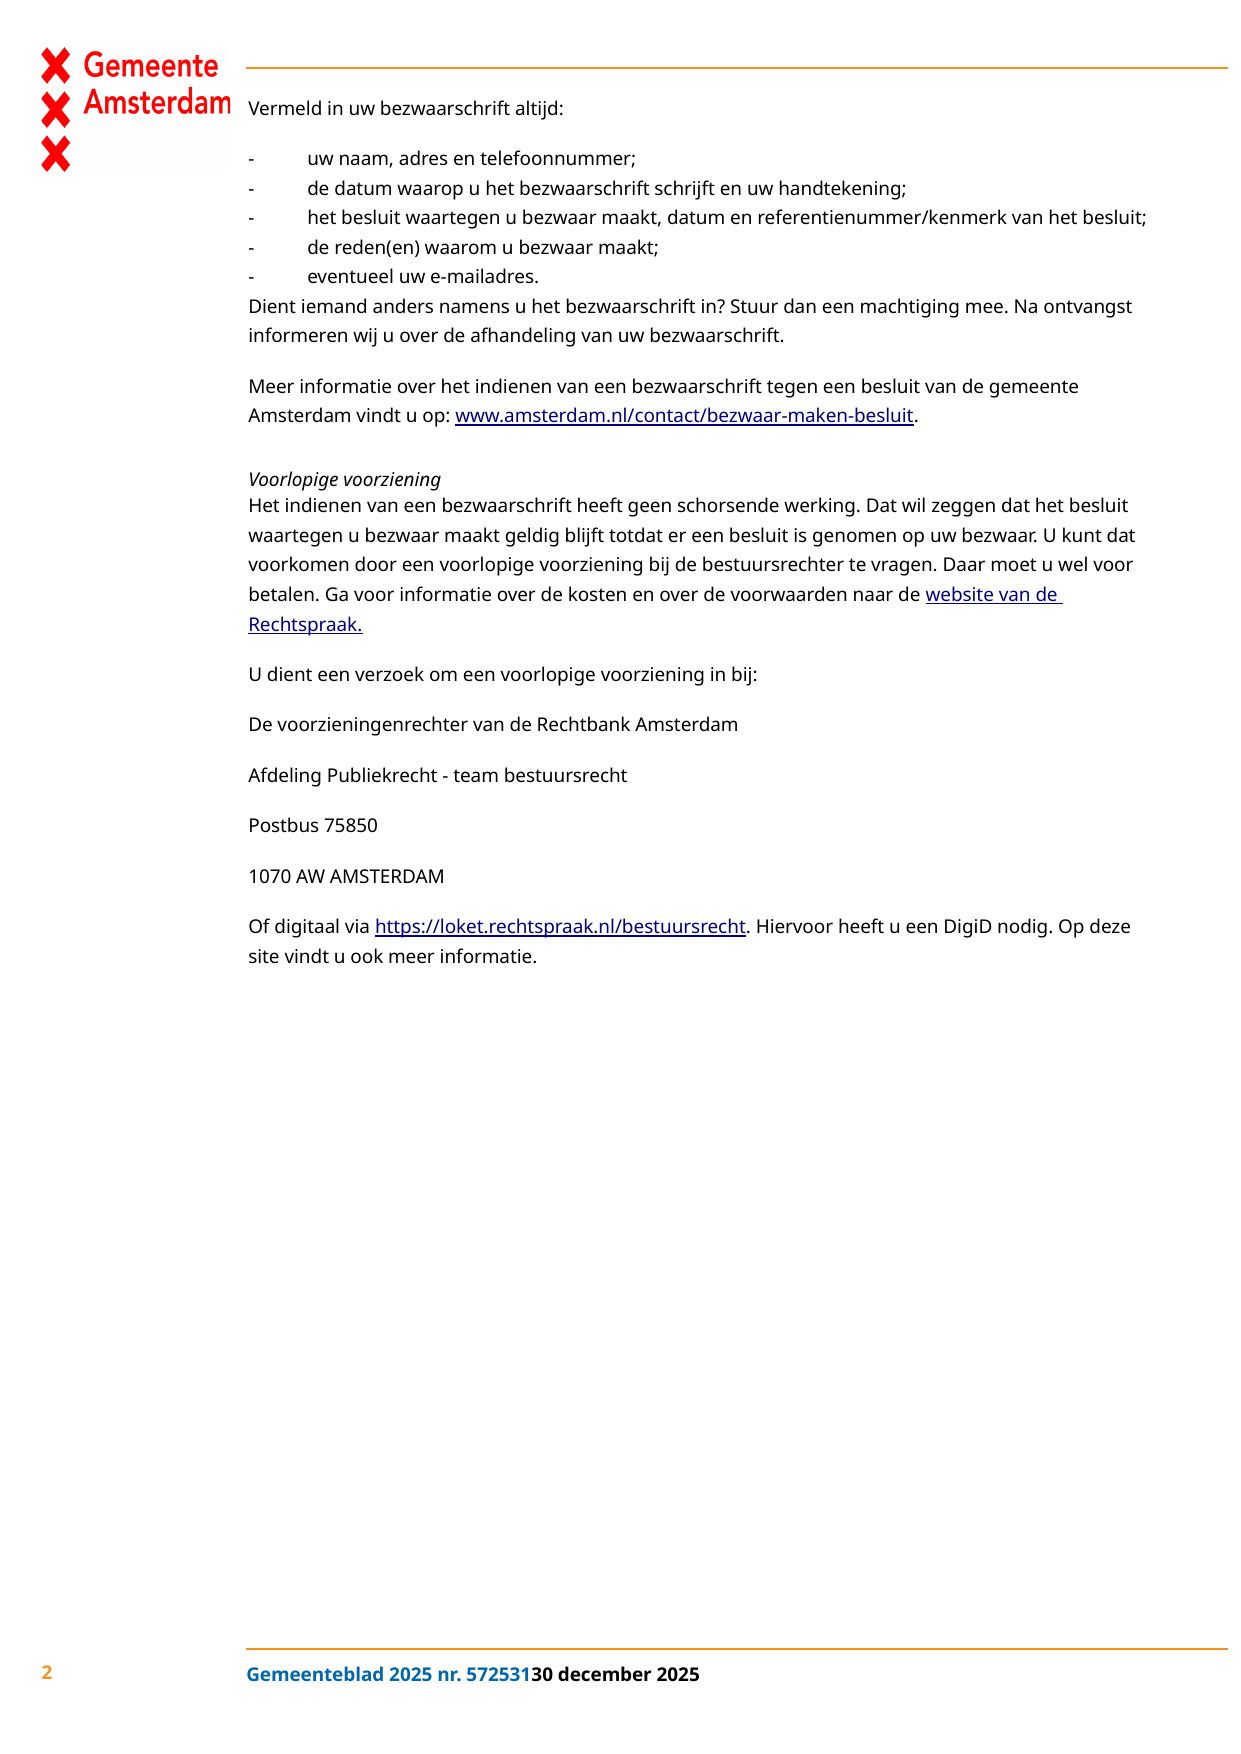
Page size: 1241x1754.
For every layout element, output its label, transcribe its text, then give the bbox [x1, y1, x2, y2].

text Meer informatie over het indienen van een bezwaarschrift tegen een besluit van de gemeente Amsterdam vindt u op: www.amsterdam.nl/contact/bezwaar-maken-besluit. [248, 373, 1152, 428]
text De voorzieningenrechter van de Rechtbank Amsterdam [248, 712, 1152, 737]
list de datum waarop u het bezwaarschrift schrijft en uw handtekening; [248, 175, 1152, 201]
text Afdeling Publiekrecht - team bestuursrecht [248, 762, 1152, 788]
list het besluit waartegen u bezwaar maakt, datum en referentienummer/kenmerk van het besluit; [248, 204, 1152, 230]
text Of digitaal via https://loket.rechtspraak.nl/bestuursrecht. Hiervoor heeft u een DigiD nodig. Op deze site vindt u ook meer informatie. [248, 913, 1152, 968]
text Dient iemand anders namens u het bezwaarschrift in? Stuur dan een machtiging mee. Na ontvangst informeren wij u over de afhandeling van uw bezwaarschrift. [248, 293, 1152, 348]
text U dient een verzoek om een voorlopige voorziening in bij: [248, 661, 1152, 687]
text Vermeld in uw bezwaarschrift altijd: [248, 95, 1152, 121]
picture [41, 47, 231, 172]
text Postbus 75850 [248, 812, 1152, 838]
text Het indienen van een bezwaarschrift heeft geen schorsende werking. Dat wil zeggen dat het besluit waartegen u bezwaar maakt geldig blijft totdat er een besluit is genomen op uw bezwaar. U kunt dat voorkomen door een voorlopige voorziening bij de bestuursrechter te vragen. Daar moet u wel voor betalen. Ga voor informatie over de kosten en over de voorwaarden naar de website van de Rechtspraak. [248, 492, 1152, 636]
text 1070 AW AMSTERDAM [248, 863, 1152, 888]
list de reden(en) waarom u bezwaar maakt; [248, 234, 1152, 260]
text Voorlopige voorziening [248, 467, 1152, 492]
list eventueel uw e-mailadres. [248, 263, 1152, 289]
list uw naam, adres en telefoonnummer; [248, 145, 1152, 171]
